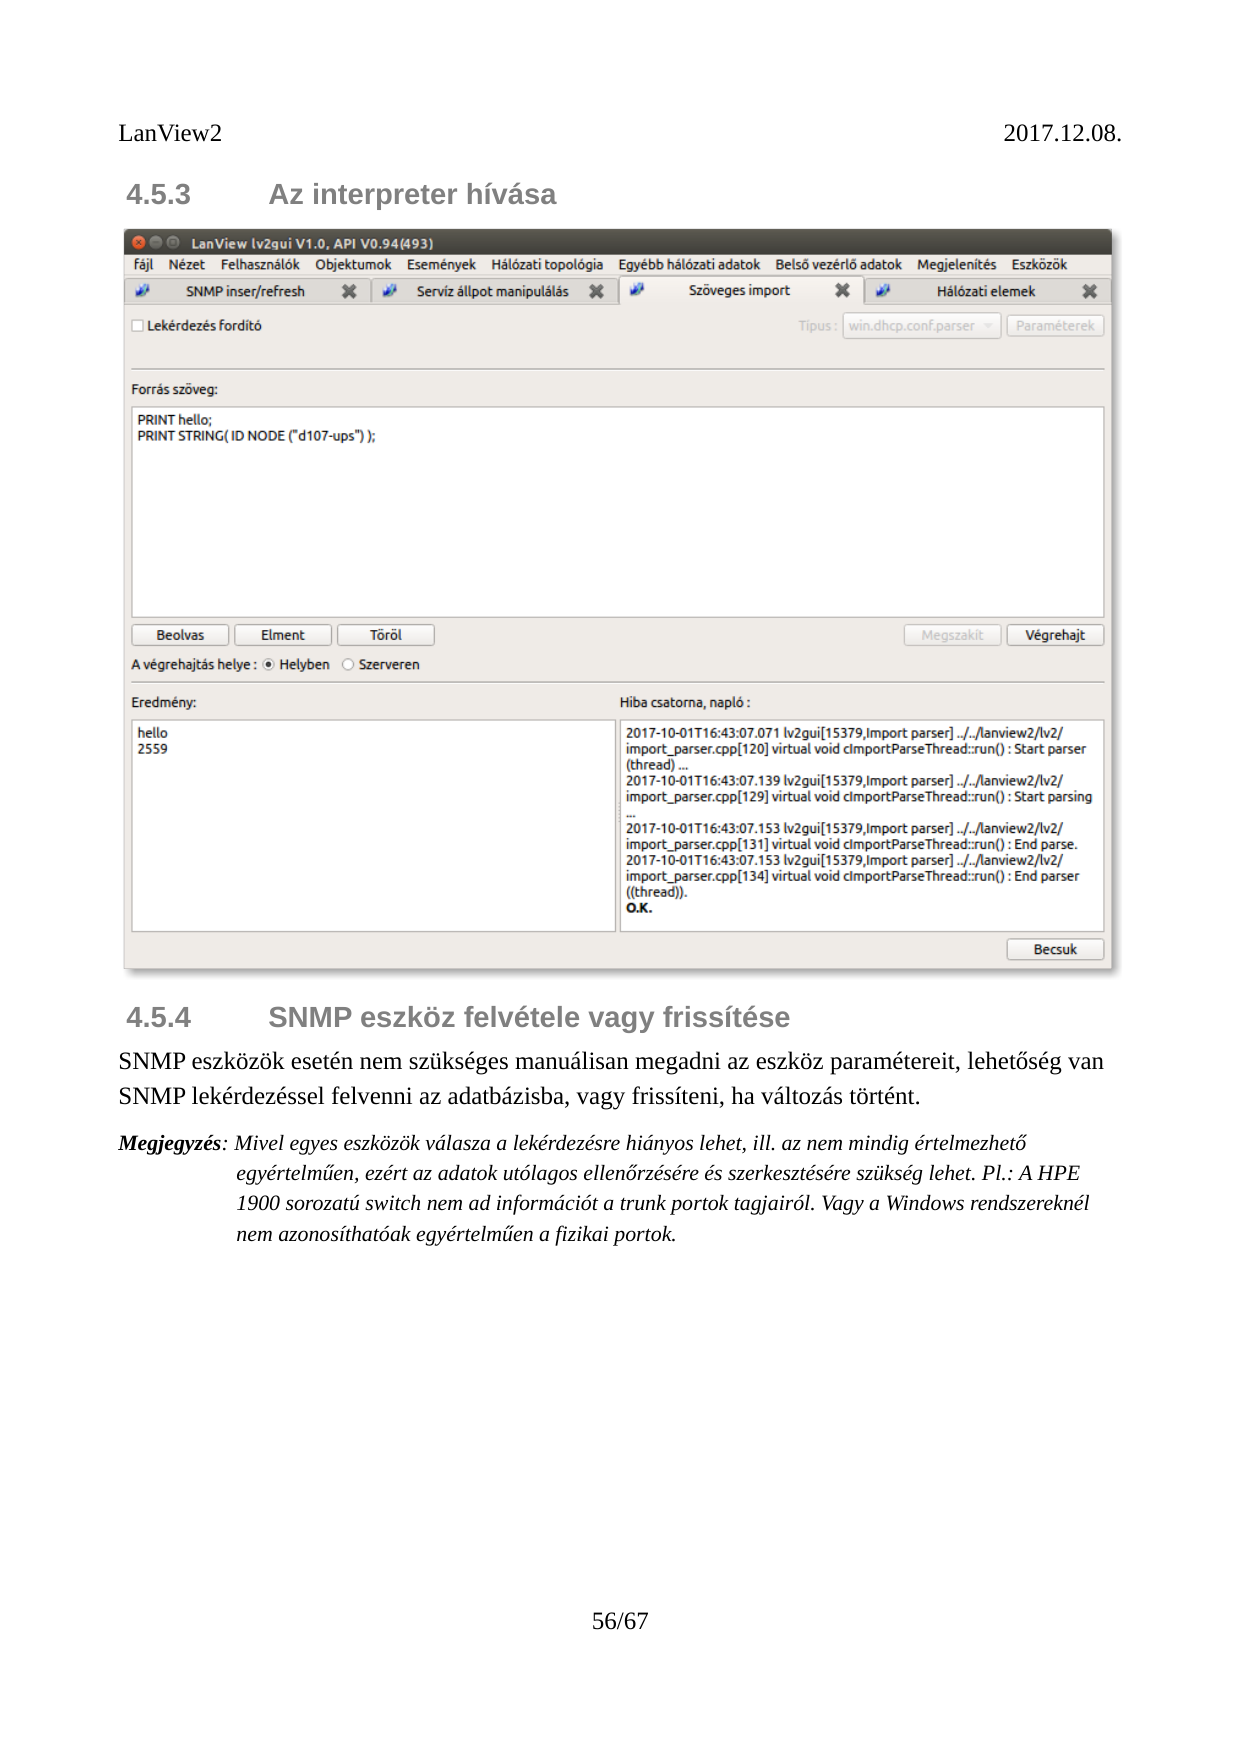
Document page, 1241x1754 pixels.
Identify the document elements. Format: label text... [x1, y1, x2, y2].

subtitle SNMP eszköz felvétele vagy frissítése [118, 1000, 1122, 1034]
subtitle Az interpreter hívása [118, 177, 1122, 211]
picture [118, 223, 1123, 980]
text SNMP eszközök esetén nem szükséges manuálisan megadni az eszköz paramétereit, lehetőség van SNMP lekérdezéssel felvenni az adatbázisba, vagy frissíteni, ha változás történt. [118, 1046, 1122, 1109]
text Megjegyzés: Mivel egyes eszközök válasza a lekérdezésre hiányos lehet, ill. az nem mindig értelmezhető egyértelműen, ezért az adatok utólagos ellenőrzésére és szerkesztésére szükség lehet. Pl.: A HPE 1900 sorozatú switch nem ad információt a trunk portok tagjairól. Vagy a Windows rendszereknél nem azonosíthatóak egyértelműen a fizikai portok. [118, 1130, 1122, 1246]
